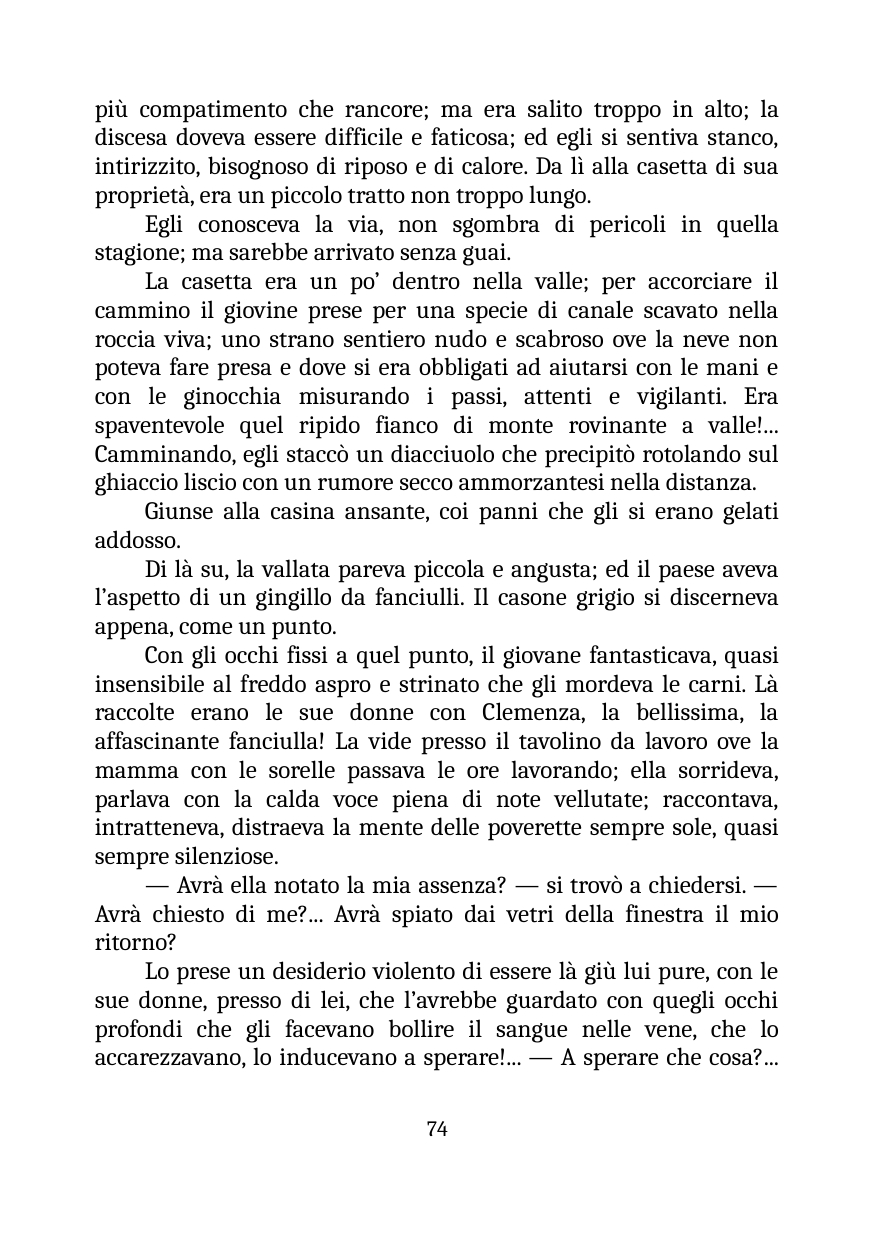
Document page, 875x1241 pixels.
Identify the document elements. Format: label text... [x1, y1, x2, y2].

text più compatimento che rancore; ma era salito troppo in alto; la discesa doveva essere difficile e faticosa; ed egli si sentiva stanco, intirizzito, bisognoso di riposo e di calore. Da lì alla casetta di sua proprietà, era un piccolo tratto non troppo lungo. [94, 94, 779, 209]
text — Avrà ella notato la mia assenza? — si trovò a chiedersi. — Avrà chiesto di me?... Avrà spiato dai vetri della finestra il mio ritorno? [94, 871, 779, 957]
text Giunse alla casina ansante, coi panni che gli si erano gelati addosso. [94, 497, 779, 554]
text La casetta era un po’ dentro nella valle; per accorciare il cammino il giovine prese per una specie di canale scavato nella roccia viva; uno strano sentiero nudo e scabroso ove la neve non poteva fare presa e dove si era obbligati ad aiutarsi con le mani e con le ginocchia misurando i passi, attenti e vigilanti. Era spaventevole quel ripido fianco di monte rovinante a valle!... Camminando, egli staccò un diacciuolo che precipitò rotolando sul ghiaccio liscio con un rumore secco ammorzantesi nella distanza. [94, 267, 779, 497]
text Con gli occhi fissi a quel punto, il giovane fantasticava, quasi insensibile al freddo aspro e strinato che gli mordeva le carni. Là raccolte erano le sue donne con Clemenza, la bellissima, la affascinante fanciulla! La vide presso il tavolino da lavoro ove la mamma con le sorelle passava le ore lavorando; ella sorrideva, parlava con la calda voce piena di note vellutate; raccontava, intratteneva, distraeva la mente delle poverette sempre sole, quasi sempre silenziose. [94, 641, 779, 871]
text Lo prese un desiderio violento di essere là giù lui pure, con le sue donne, presso di lei, che l’avrebbe guardato con quegli occhi profondi che gli facevano bollire il sangue nelle vene, che lo accarezzavano, lo inducevano a sperare!... — A sperare che cosa?... [94, 957, 779, 1072]
text Egli conosceva la via, non sgombra di pericoli in quella stagione; ma sarebbe arrivato senza guai. [94, 209, 779, 267]
text Di là su, la vallata pareva piccola e angusta; ed il paese aveva l’aspetto di un gingillo da fanciulli. Il casone grigio si discerneva appena, come un punto. [94, 554, 779, 641]
